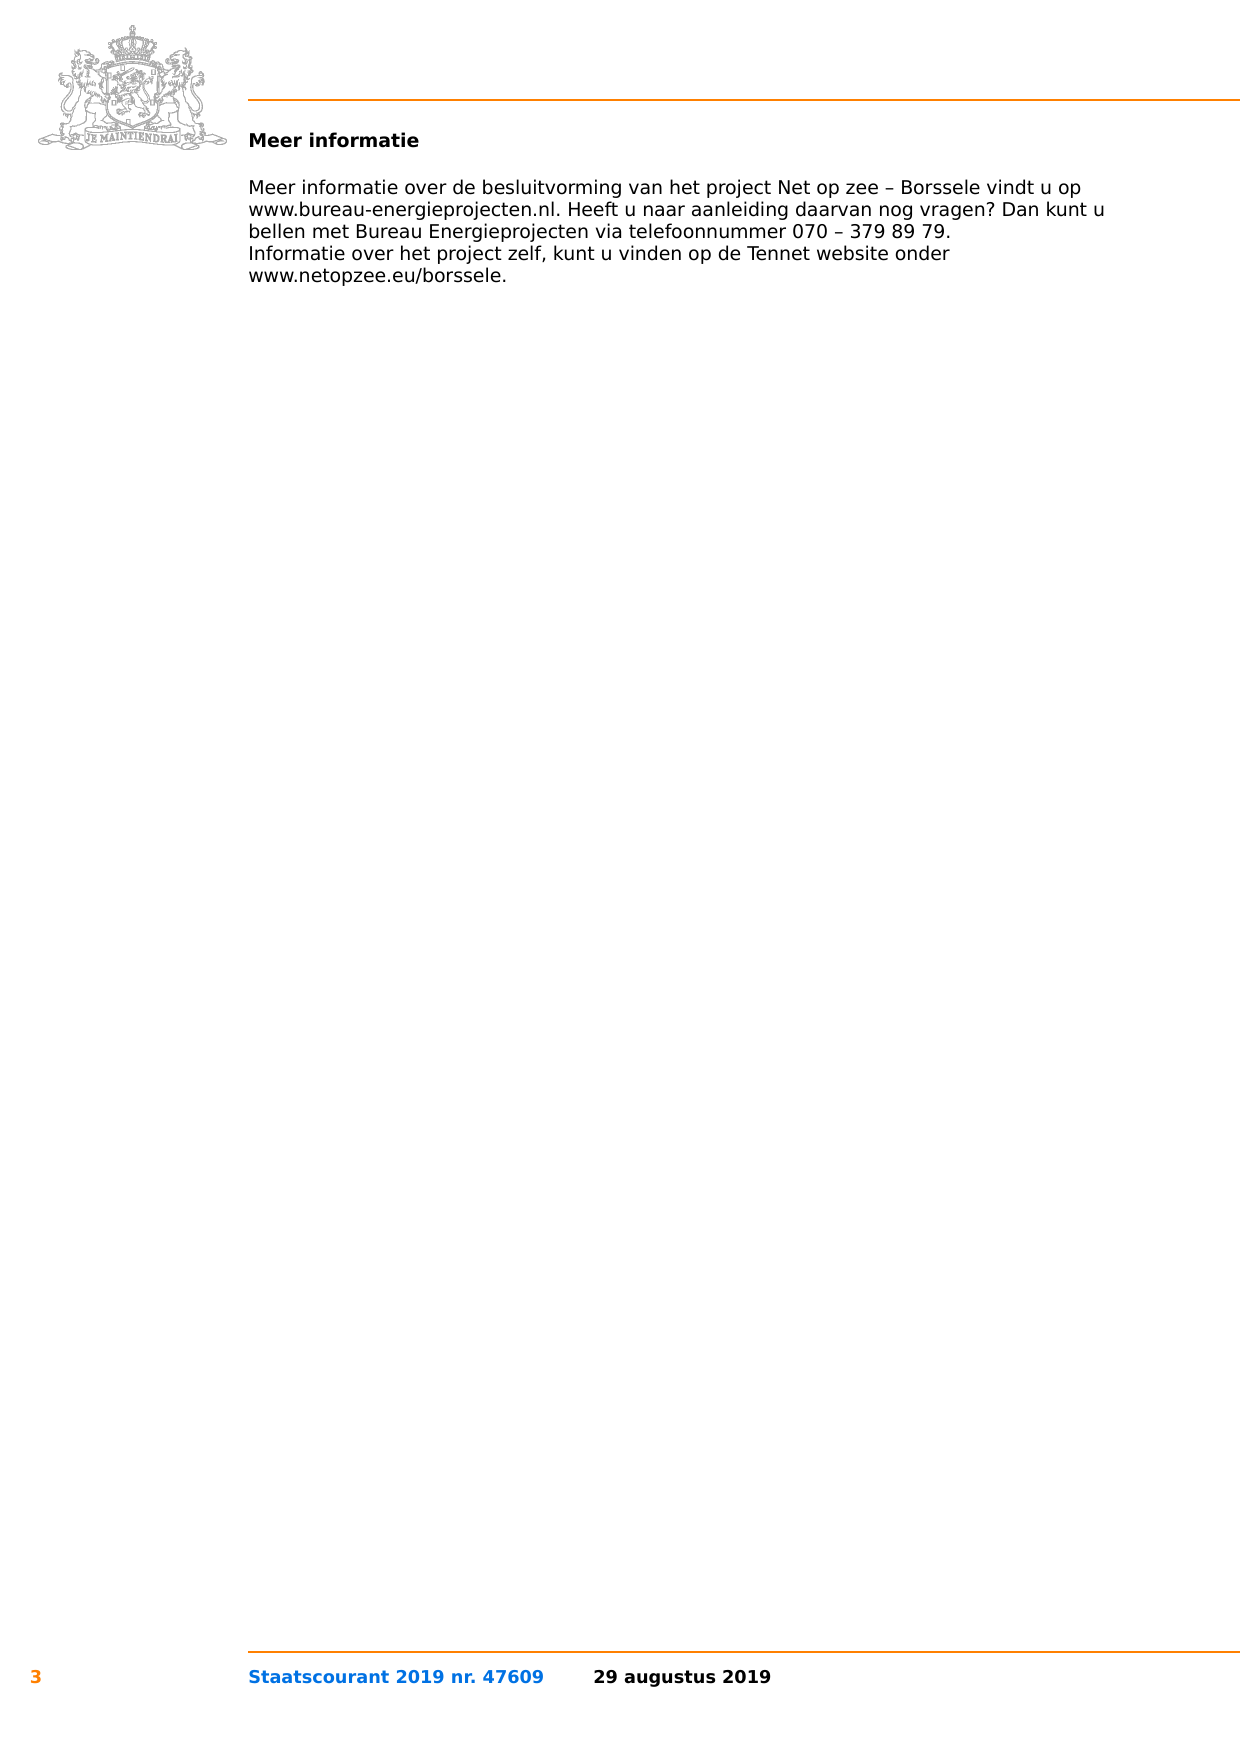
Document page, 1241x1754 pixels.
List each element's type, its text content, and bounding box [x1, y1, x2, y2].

subtitle Meer informatie [248, 130, 1163, 152]
text Informatie over het project zelf, kunt u vinden op de Tennet website onder www.netopzee.eu/borssele. [248, 243, 1163, 287]
picture [38, 25, 227, 150]
text Meer informatie over de besluitvorming van het project Net op zee – Borssele vindt u op www.bureau-energieprojecten.nl. Heeft u naar aanleiding daarvan nog vragen? Dan kunt u bellen met Bureau Energieprojecten via telefoonnummer 070 – 379 89 79. [248, 177, 1163, 243]
